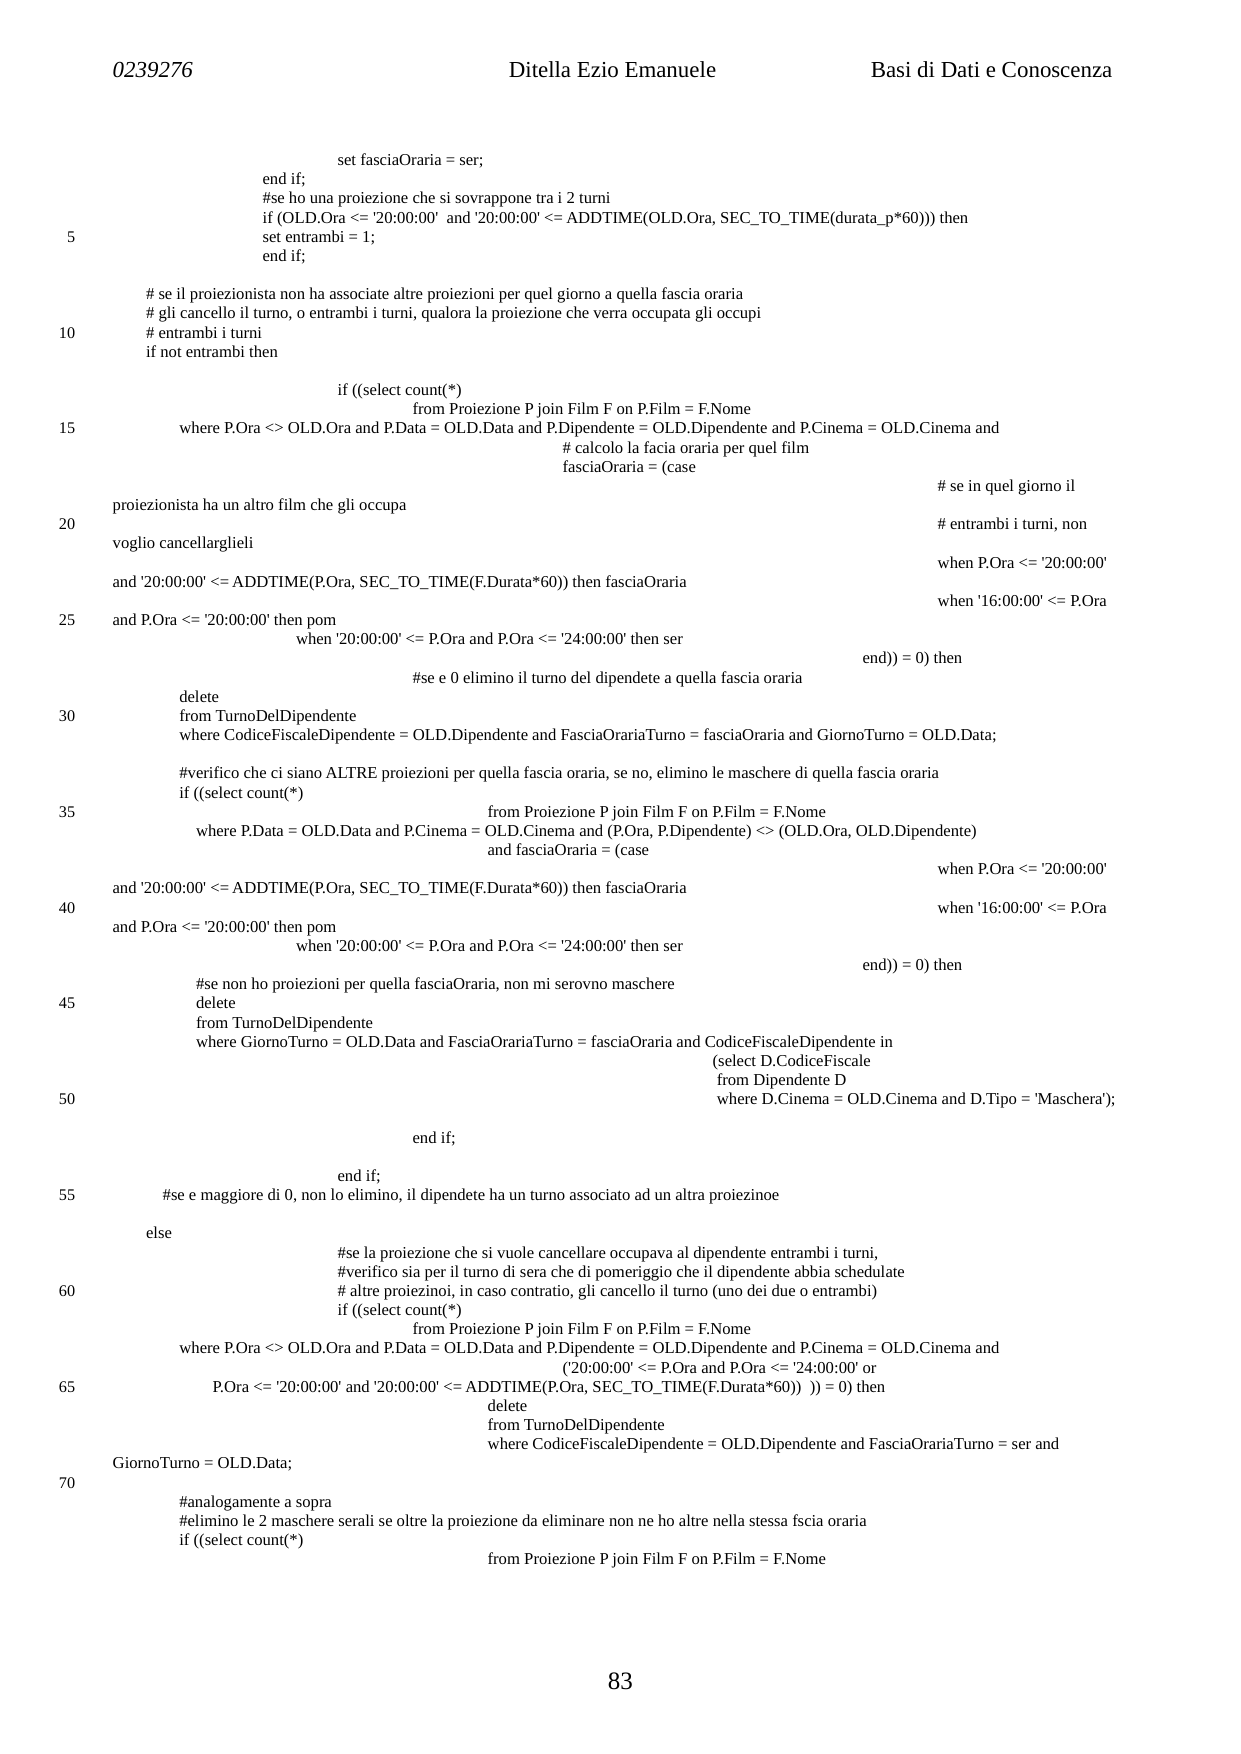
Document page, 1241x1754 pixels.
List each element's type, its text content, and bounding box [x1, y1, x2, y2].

text from TurnoDelDipendente [112, 706, 1128, 725]
text if (OLD.Ora <= '20:00:00' and '20:00:00' <= ADDTIME(OLD.Ora, SEC_TO_TIME(durata_p*60))) then [112, 207, 1128, 227]
text end if; [112, 1127, 1128, 1147]
text # se in quel giorno il proiezionista ha un altro film che gli occupa [112, 476, 1128, 514]
text where P.Ora <> OLD.Ora and P.Data = OLD.Data and P.Dipendente = OLD.Dipendente and P.Cinema = OLD.Cinema and [112, 418, 1128, 437]
text from TurnoDelDipendente [112, 1415, 1128, 1434]
text end)) = 0) then [112, 955, 1128, 974]
text where P.Data = OLD.Data and P.Cinema = OLD.Cinema and (P.Ora, P.Dipendente) <> (OLD.Ora, OLD.Dipendente) [112, 821, 1128, 840]
text where D.Cinema = OLD.Cinema and D.Tipo = 'Maschera'); [112, 1089, 1128, 1108]
text # calcolo la facia oraria per quel film [112, 437, 1128, 457]
text P.Ora <= '20:00:00' and '20:00:00' <= ADDTIME(P.Ora, SEC_TO_TIME(F.Durata*60)) )) = 0) then [112, 1377, 1128, 1396]
text end if; [112, 1166, 1128, 1185]
text else [112, 1223, 1128, 1242]
text end)) = 0) then [112, 648, 1128, 667]
text where GiornoTurno = OLD.Data and FasciaOrariaTurno = fasciaOraria and CodiceFiscaleDipendente in [112, 1032, 1128, 1051]
text where CodiceFiscaleDipendente = OLD.Dipendente and FasciaOrariaTurno = ser and GiornoTurno = OLD.Data; [112, 1434, 1128, 1472]
text #verifico che ci siano ALTRE proiezioni per quella fascia oraria, se no, elimino le maschere di quella fascia oraria [112, 763, 1128, 782]
text delete [112, 993, 1128, 1012]
text when P.Ora <= '20:00:00' and '20:00:00' <= ADDTIME(P.Ora, SEC_TO_TIME(F.Durata*60)) then fasciaOraria [112, 552, 1128, 591]
text from Dipendente D [112, 1070, 1128, 1089]
text where P.Ora <> OLD.Ora and P.Data = OLD.Data and P.Dipendente = OLD.Dipendente and P.Cinema = OLD.Cinema and [112, 1338, 1128, 1357]
text if ((select count(*) [112, 782, 1128, 802]
text where CodiceFiscaleDipendente = OLD.Dipendente and FasciaOrariaTurno = fasciaOraria and GiornoTurno = OLD.Data; [112, 725, 1128, 744]
text when '16:00:00' <= P.Ora and P.Ora <= '20:00:00' then pom [112, 897, 1128, 936]
text delete [112, 687, 1128, 706]
text from TurnoDelDipendente [112, 1012, 1128, 1032]
text set entrambi = 1; [112, 227, 1128, 246]
text ('20:00:00' <= P.Ora and P.Ora <= '24:00:00' or [112, 1357, 1128, 1377]
text when '20:00:00' <= P.Ora and P.Ora <= '24:00:00' then ser [112, 936, 1128, 955]
text #elimino le 2 maschere serali se oltre la proiezione da eliminare non ne ho altre nella stessa fscia oraria [112, 1511, 1128, 1530]
text fasciaOraria = (case [112, 457, 1128, 476]
text from Proiezione P join Film F on P.Film = F.Nome [112, 399, 1128, 418]
text end if; [112, 169, 1128, 188]
text # entrambi i turni, non voglio cancellarglieli [112, 514, 1128, 552]
text #analogamente a sopra [112, 1492, 1128, 1511]
text #se non ho proiezioni per quella fasciaOraria, non mi serovno maschere [112, 974, 1128, 993]
text #verifico sia per il turno di sera che di pomeriggio che il dipendente abbia schedulate [112, 1262, 1128, 1281]
text from Proiezione P join Film F on P.Film = F.Nome [112, 1319, 1128, 1338]
text from Proiezione P join Film F on P.Film = F.Nome [112, 802, 1128, 821]
text if ((select count(*) [112, 1530, 1128, 1549]
text end if; [112, 246, 1128, 265]
text # altre proiezinoi, in caso contratio, gli cancello il turno (uno dei due o entrambi) [112, 1281, 1128, 1300]
text when P.Ora <= '20:00:00' and '20:00:00' <= ADDTIME(P.Ora, SEC_TO_TIME(F.Durata*60)) then fasciaOraria [112, 859, 1128, 897]
text # se il proiezionista non ha associate altre proiezioni per quel giorno a quella fascia oraria [112, 284, 1128, 303]
text # gli cancello il turno, o entrambi i turni, qualora la proiezione che verra occupata gli occupi [112, 303, 1128, 322]
text if ((select count(*) [112, 1300, 1128, 1319]
text (select D.CodiceFiscale [112, 1051, 1128, 1070]
text #se e 0 elimino il turno del dipendete a quella fascia oraria [112, 667, 1128, 687]
text from Proiezione P join Film F on P.Film = F.Nome [112, 1549, 1128, 1568]
text set fasciaOraria = ser; [112, 150, 1128, 169]
text #se ho una proiezione che si sovrappone tra i 2 turni [112, 188, 1128, 207]
text #se la proiezione che si vuole cancellare occupava al dipendente entrambi i turni, [112, 1242, 1128, 1262]
text # entrambi i turni [112, 322, 1128, 342]
text #se e maggiore di 0, non lo elimino, il dipendete ha un turno associato ad un altra proiezinoe [112, 1185, 1128, 1204]
text if not entrambi then [112, 342, 1128, 361]
text and fasciaOraria = (case [112, 840, 1128, 859]
text when '16:00:00' <= P.Ora and P.Ora <= '20:00:00' then pom [112, 591, 1128, 629]
text delete [112, 1396, 1128, 1415]
text if ((select count(*) [112, 380, 1128, 399]
text when '20:00:00' <= P.Ora and P.Ora <= '24:00:00' then ser [112, 629, 1128, 648]
